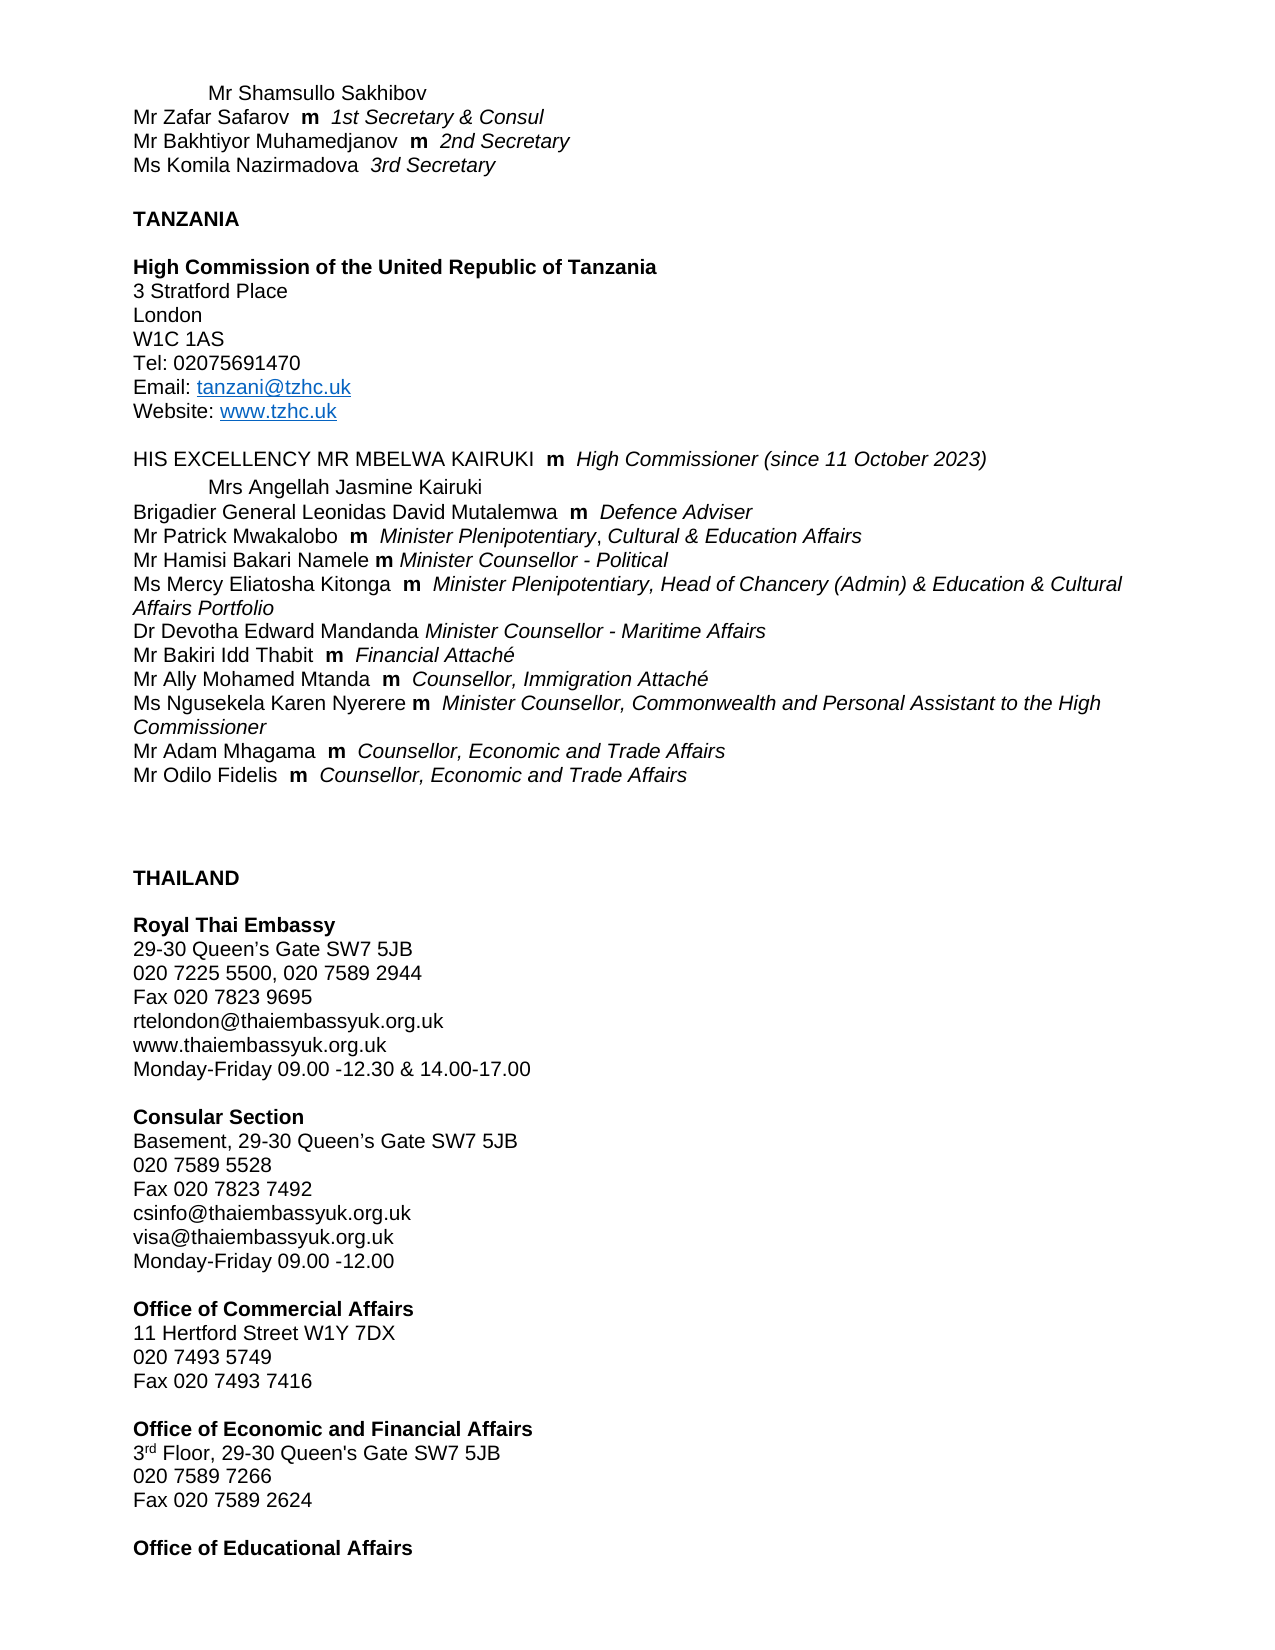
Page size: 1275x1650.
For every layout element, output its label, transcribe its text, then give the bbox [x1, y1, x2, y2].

text Monday-Friday 09.00 -12.30 & 14.00-17.00 [133, 1057, 1181, 1081]
text Fax 020 7589 2624 [133, 1488, 1181, 1512]
subtitle Royal Thai Embassy [133, 913, 1181, 937]
text Mr Odilo Fidelis m Counsellor, Economic and Trade Affairs [133, 763, 1181, 787]
text 3 Stratford Place [133, 279, 1181, 303]
text 3rd Floor, 29-30 Queen's Gate SW7 5JB [133, 1440, 1181, 1464]
text 020 7493 5749 [133, 1344, 1181, 1368]
text 020 7589 5528 [133, 1153, 1181, 1177]
text Monday-Friday 09.00 -12.00 [133, 1249, 1181, 1273]
text Mr Bakhtiyor Muhamedjanov m 2nd Secretary [133, 129, 1181, 153]
text Mr Zafar Safarov m 1st Secretary & Consul [133, 105, 1181, 129]
text W1C 1AS [133, 327, 1181, 351]
text Email: tanzani@tzhc.uk [133, 375, 1181, 399]
text Fax 020 7823 9695 [133, 985, 1181, 1009]
text HIS EXCELLENCY MR MBELWA KAIRUKI m High Commissioner (since 11 October 2023) [133, 447, 1181, 471]
text TANZANIA [133, 207, 1181, 231]
text Basement, 29-30 Queen’s Gate SW7 5JB [133, 1129, 1181, 1153]
text Fax 020 7493 7416 [133, 1368, 1181, 1392]
text Mr Hamisi Bakari Namele m Minister Counsellor - Political [133, 547, 1181, 571]
text 11 Hertford Street W1Y 7DX [133, 1321, 1181, 1344]
text 020 7589 7266 [133, 1464, 1181, 1488]
text Office of Educational Affairs [133, 1536, 1181, 1560]
text Mr Shamsullo Sakhibov [133, 81, 1181, 105]
text Office of Commercial Affairs [133, 1297, 1181, 1321]
text Dr Devotha Edward Mandanda Minister Counsellor - Maritime Affairs [133, 619, 1181, 643]
subtitle Consular Section [133, 1105, 1181, 1129]
text High Commission of the United Republic of Tanzania [133, 255, 1181, 279]
text rtelondon@thaiembassyuk.org.uk [133, 1009, 1181, 1033]
text Mr Bakiri Idd Thabit m Financial Attaché [133, 643, 1181, 667]
text Tel: 02075691470 [133, 351, 1181, 375]
text Website: www.tzhc.uk [133, 399, 1181, 423]
text Mr Adam Mhagama m Counsellor, Economic and Trade Affairs [133, 739, 1181, 763]
text Mr Patrick Mwakalobo m Minister Plenipotentiary, Cultural & Education Affairs [133, 523, 1181, 547]
text visa@thaiembassyuk.org.uk [133, 1225, 1181, 1249]
text 29-30 Queen’s Gate SW7 5JB [133, 937, 1181, 961]
text csinfo@thaiembassyuk.org.uk [133, 1201, 1181, 1225]
text Mrs Angellah Jasmine Kairuki [133, 471, 1181, 499]
text THAILAND [133, 865, 1181, 889]
text Office of Economic and Financial Affairs [133, 1416, 1181, 1440]
text Fax 020 7823 7492 [133, 1177, 1181, 1201]
text Ms Ngusekela Karen Nyerere m Minister Counsellor, Commonwealth and Personal Assistant to the High Commissioner [133, 691, 1181, 739]
text 020 7225 5500, 020 7589 2944 [133, 961, 1181, 985]
text Ms Komila Nazirmadova 3rd Secretary [133, 153, 1181, 177]
text Mr Ally Mohamed Mtanda m Counsellor, Immigration Attaché [133, 667, 1181, 691]
text Brigadier General Leonidas David Mutalemwa m Defence Adviser [133, 499, 1181, 523]
text www.thaiembassyuk.org.uk [133, 1033, 1181, 1057]
text London [133, 303, 1181, 327]
text Ms Mercy Eliatosha Kitonga m Minister Plenipotentiary, Head of Chancery (Admin) & Education & Cultural Affairs Portfolio [133, 571, 1181, 619]
